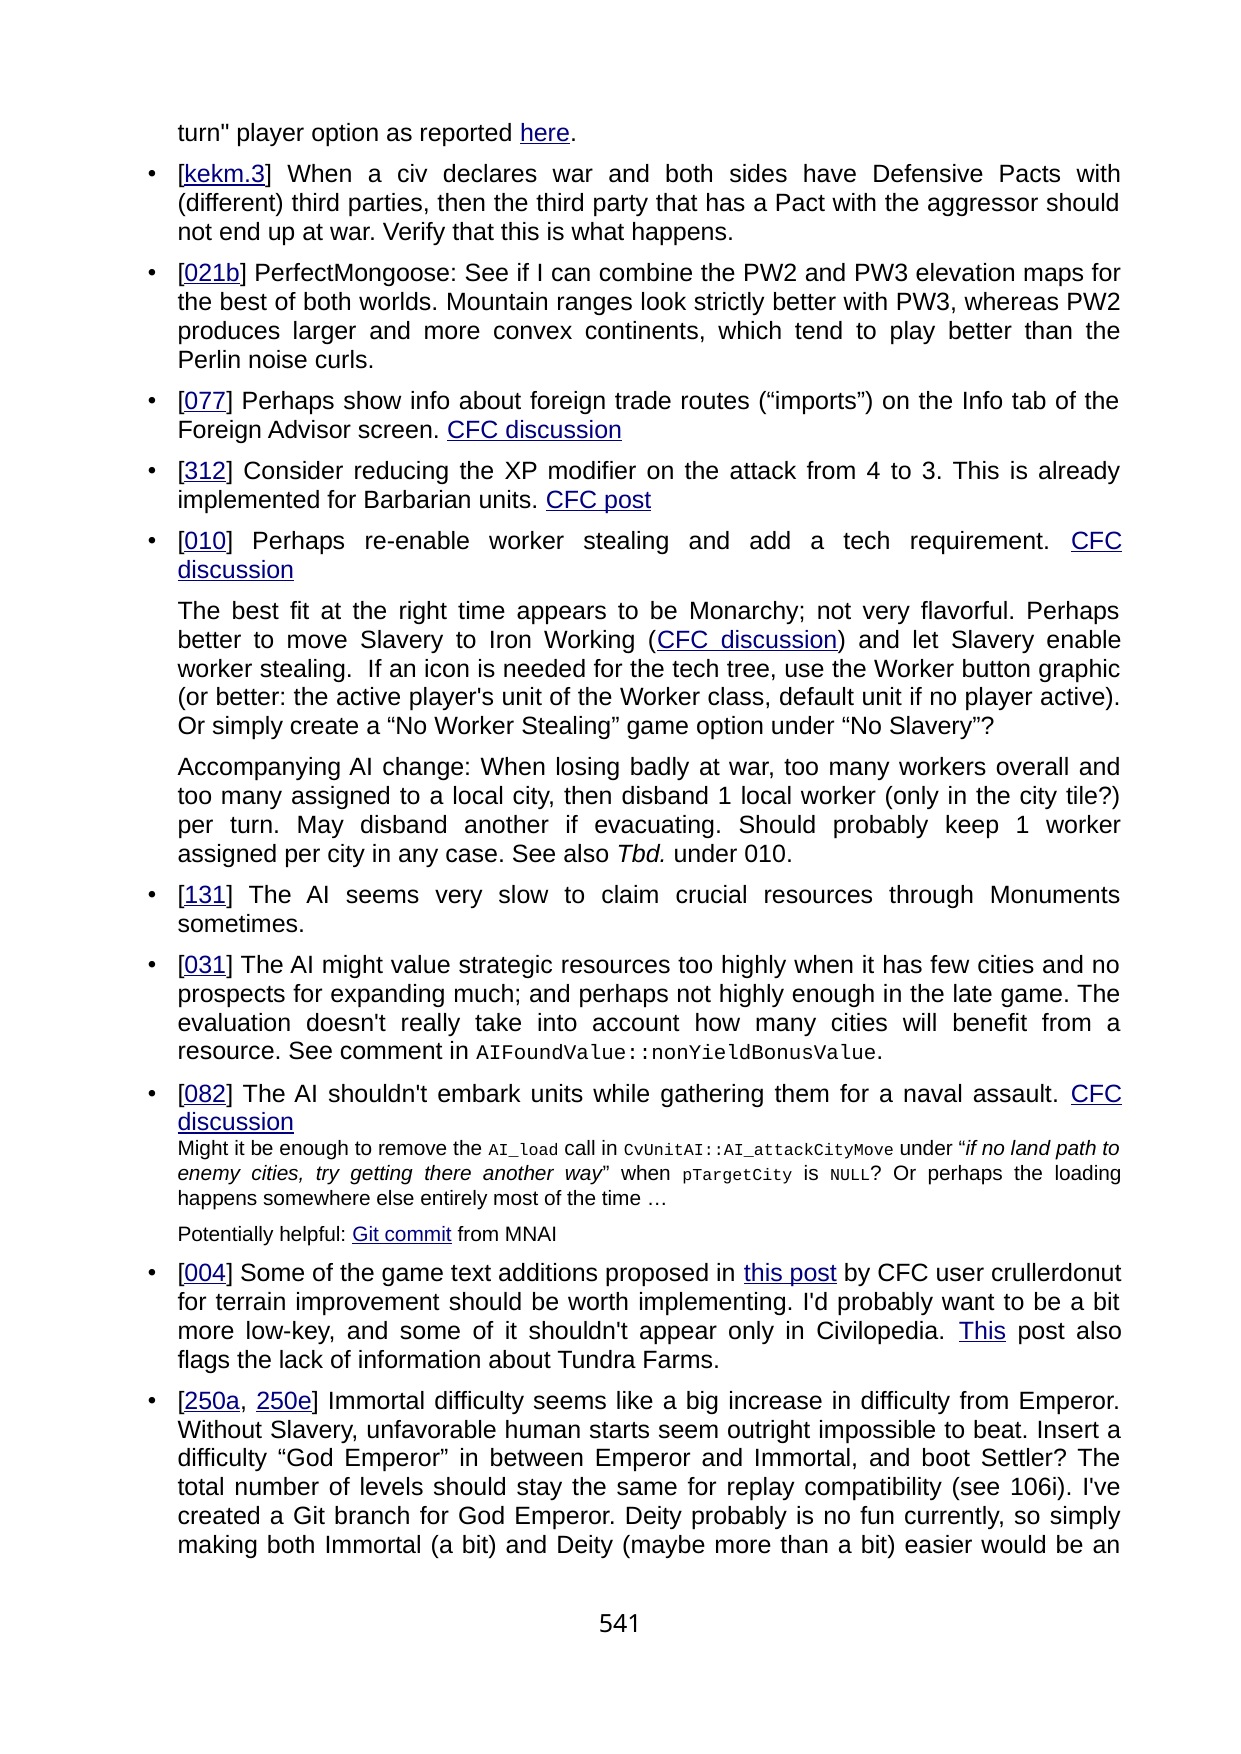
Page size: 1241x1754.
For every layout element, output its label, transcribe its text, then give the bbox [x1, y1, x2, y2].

list The best fit at the right time appears to be Monarchy; not very flavorful. Perhaps better to move Slavery to Iron Working (CFC discussion) and let Slavery enable worker stealing. If an icon is needed for the tech tree, use the Worker button graphic (or better: the active player's unit of the Worker class, default unit if no player active). Or simply create a “No Worker Stealing” game option under “No Slavery”? [148, 596, 1122, 740]
list [082] The AI shouldn't embark units while gathering them for a naval assault. CFC discussion Might it be enough to remove the AI_load call in CvUnitAI::AI_attackCityMove under “if no land path to enemy cities, try getting there another way” when pTargetCity is NULL? Or perhaps the loading happens somewhere else entirely most of the time … [148, 1078, 1122, 1209]
list [131] The AI seems very slow to claim crucial resources through Monuments sometimes. [148, 880, 1122, 937]
list [021b] PerfectMongoose: See if I can combine the PW2 and PW3 elevation maps for the best of both worlds. Mountain ranges look strictly better with PW3, whereas PW2 produces larger and more convex continents, which tend to play better than the Perlin noise curls. [148, 258, 1122, 373]
list Potentially helpful: Git commit from MNAI [148, 1222, 1122, 1246]
list [077] Perhaps show info about foreign trade routes (“imports”) on the Info tab of the Foreign Advisor screen. CFC discussion [148, 386, 1122, 443]
list [010] Perhaps re-enable worker stealing and add a tech requirement. CFC discussion [148, 526, 1122, 584]
list [004] Some of the game text additions proposed in this post by CFC user crullerdonut for terrain improvement should be worth implementing. I'd probably want to be a bit more low-key, and some of it shouldn't appear only in Civilopedia. This post also flags the lack of information about Tundra Farms. [148, 1258, 1122, 1373]
list [250a, 250e] Immortal difficulty seems like a big increase in difficulty from Emperor. Without Slavery, unfavorable human starts seem outright impossible to beat. Insert a difficulty “God Emperor” in between Emperor and Immortal, and boot Settler? The total number of levels should stay the same for replay compatibility (see 106i). I've created a Git branch for God Emperor. Deity probably is no fun currently, so simply making both Immortal (a bit) and Deity (maybe more than a bit) easier would be an [148, 1386, 1122, 1558]
list turn" player option as reported here. [148, 118, 1122, 147]
list [kekm.3] When a civ declares war and both sides have Defensive Pacts with (different) third parties, then the third party that has a Pact with the aggressor should not end up at war. Verify that this is what happens. [148, 159, 1122, 246]
list [312] Consider reducing the XP modifier on the attack from 4 to 3. This is already implemented for Barbarian units. CFC post [148, 456, 1122, 513]
list Accompanying AI change: When losing badly at war, too many workers overall and too many assigned to a local city, then disband 1 local worker (only in the city tile?) per turn. May disband another if evacuating. Should probably keep 1 worker assigned per city in any case. See also Tbd. under 010. [148, 752, 1122, 867]
list [031] The AI might value strategic resources too highly when it has few cities and no prospects for expanding much; and perhaps not highly enough in the late game. The evaluation doesn't really take into account how many cities will benefit from a resource. See comment in AIFoundValue::nonYieldBonusValue. [148, 950, 1122, 1066]
